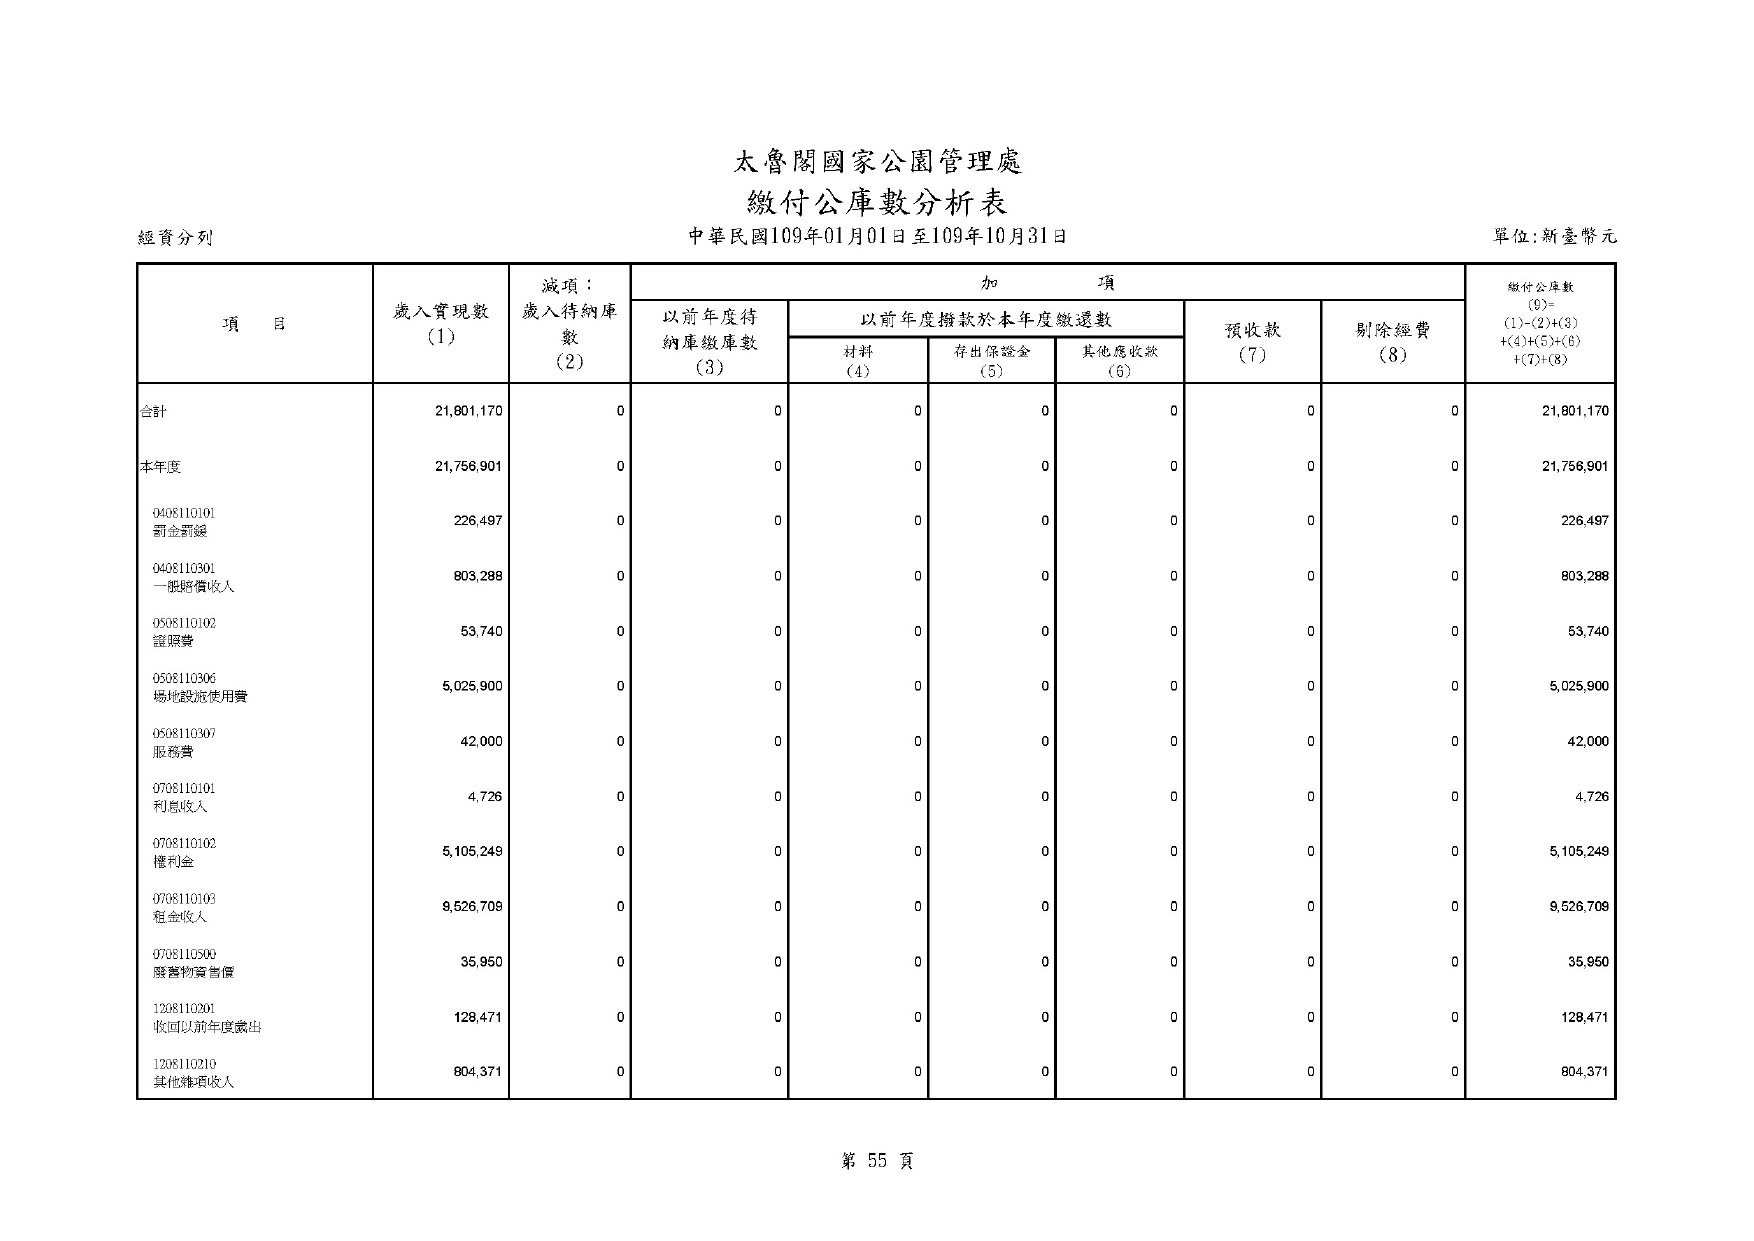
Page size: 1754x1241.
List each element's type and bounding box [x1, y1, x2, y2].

picture [59, 59, 1695, 1216]
